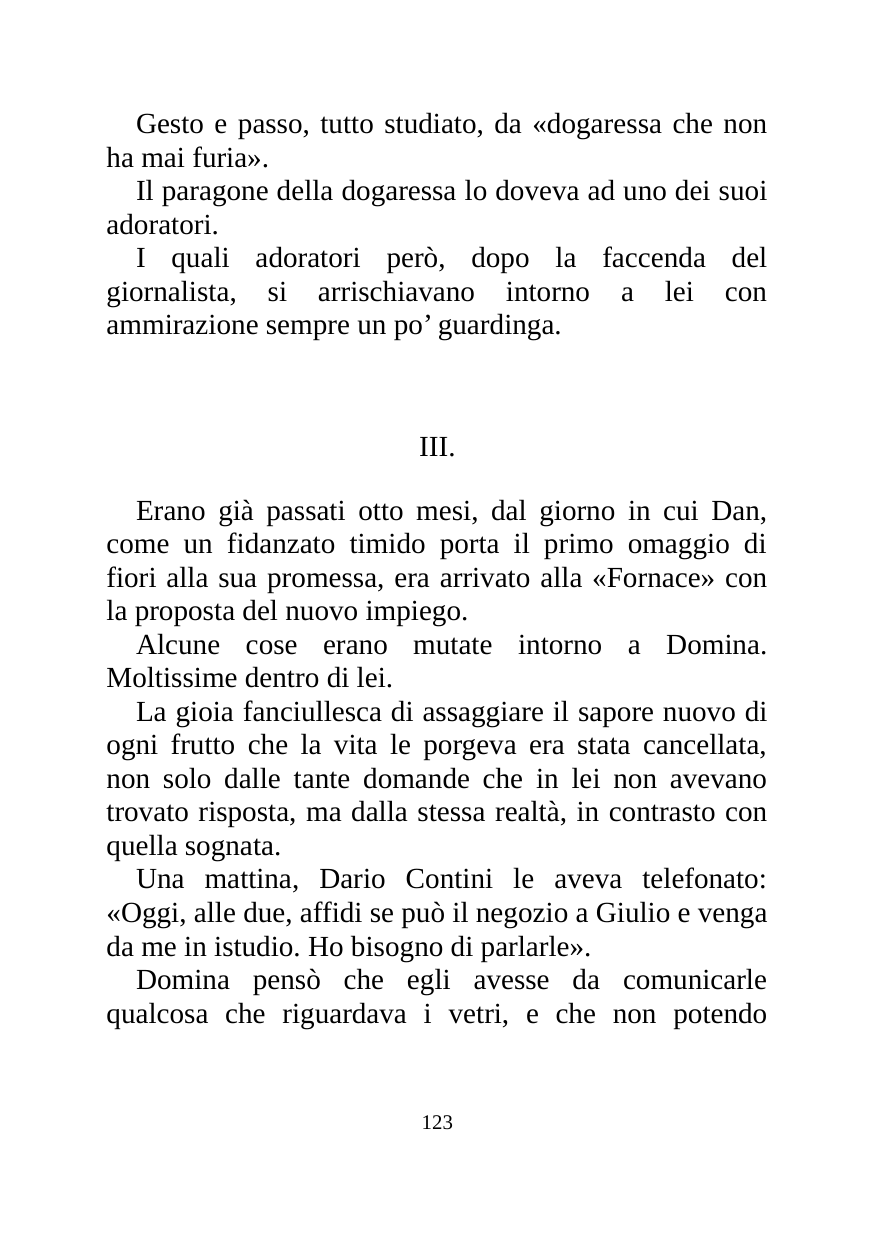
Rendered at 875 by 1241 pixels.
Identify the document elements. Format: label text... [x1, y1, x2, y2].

text I quali adoratori però, dopo la faccenda del giornalista, si arrischiavano intorno a lei con ammirazione sempre un po’ guardinga. [106, 240, 768, 341]
text Gesto e passo, tutto studiato, da «dogaressa che non ha mai furia». [106, 106, 768, 173]
text Il paragone della dogaressa lo doveva ad uno dei suoi adoratori. [106, 173, 768, 240]
text Domina pensò che egli avesse da comunicarle qualcosa che riguardava i vetri, e che non potendo [106, 962, 768, 1029]
subtitle III. [106, 429, 768, 463]
text Una mattina, Dario Contini le aveva telefonato: «Oggi, alle due, affidi se può il negozio a Giulio e venga da me in istudio. Ho bisogno di parlarle». [106, 862, 768, 962]
text Erano già passati otto mesi, dal giorno in cui Dan, come un fidanzato timido porta il primo omaggio di fiori alla sua promessa, era arrivato alla «Fornace» con la proposta del nuovo impiego. [106, 493, 768, 627]
text La gioia fanciullesca di assaggiare il sapore nuovo di ogni frutto che la vita le porgeva era stata cancellata, non solo dalle tante domande che in lei non avevano trovato risposta, ma dalla stessa realtà, in contrasto con quella sognata. [106, 694, 768, 862]
text Alcune cose erano mutate intorno a Domina. Moltissime dentro di lei. [106, 627, 768, 694]
